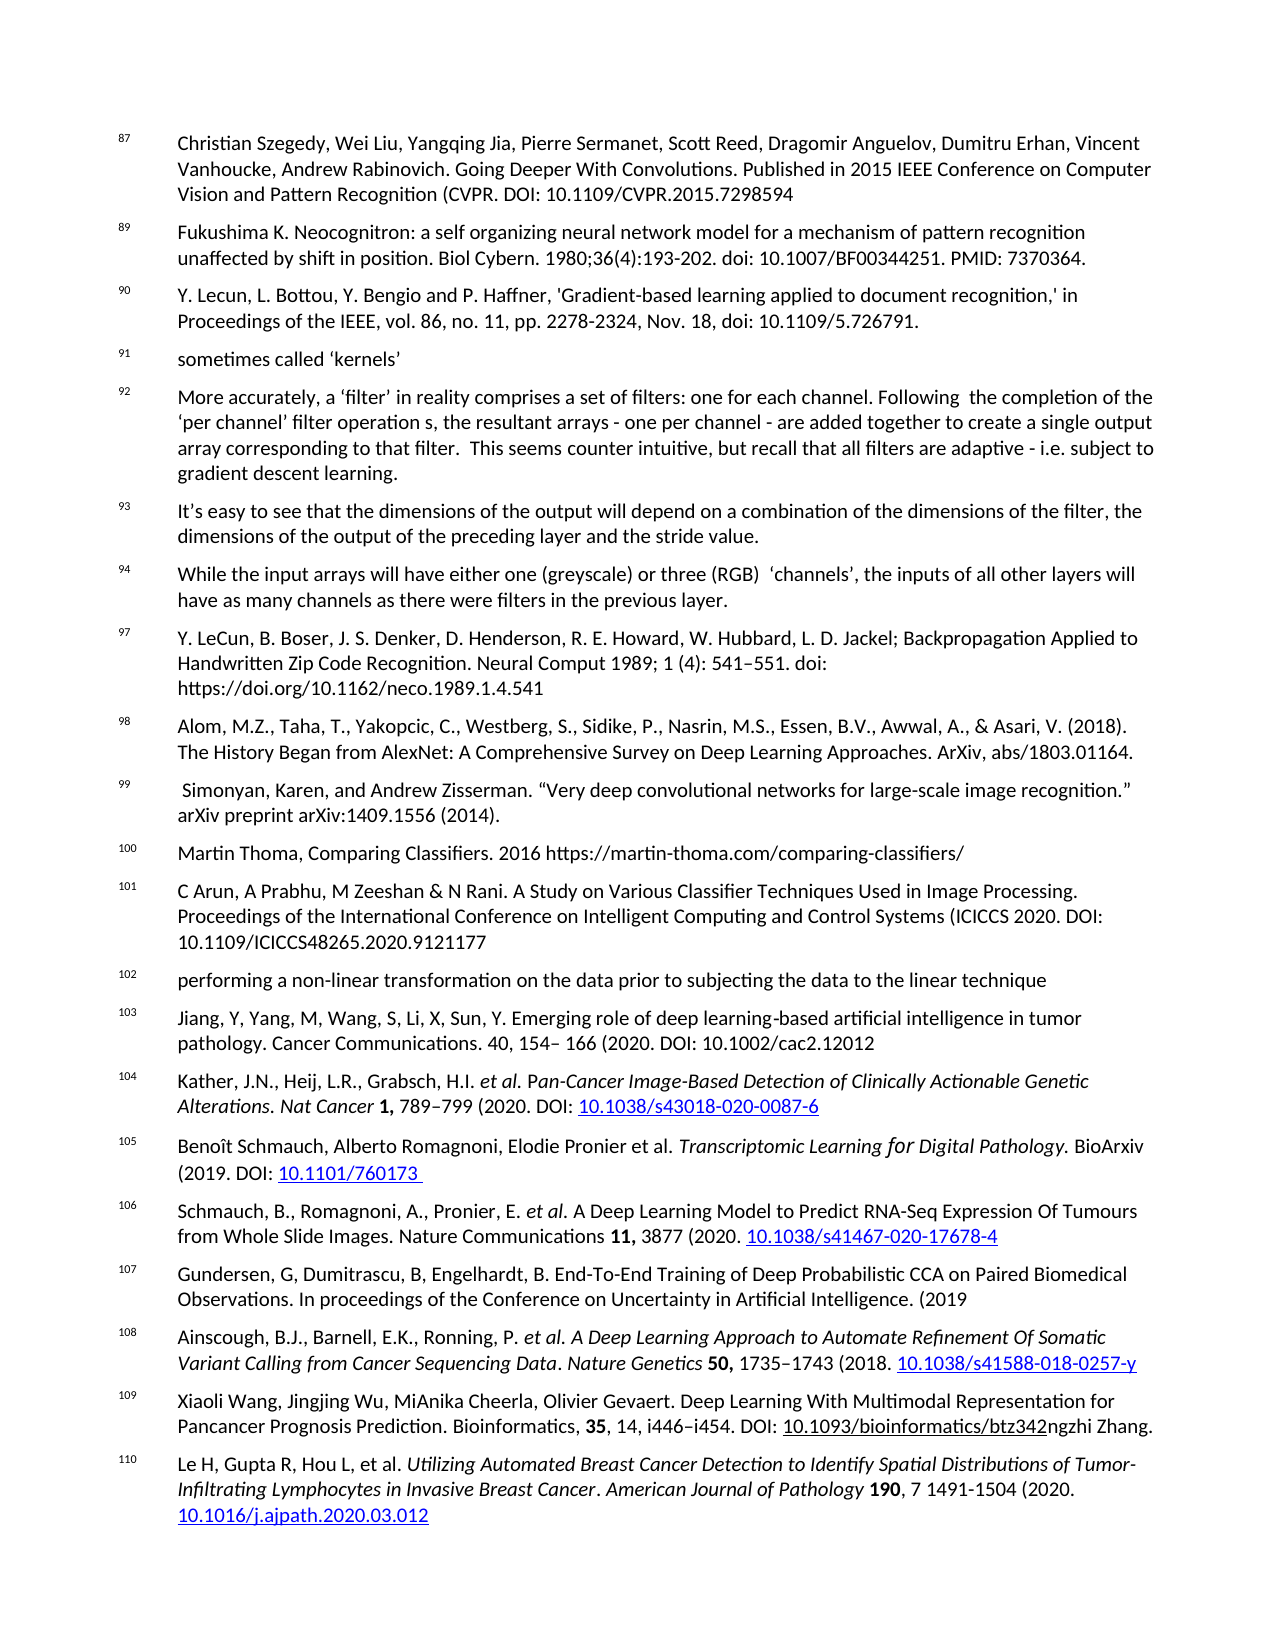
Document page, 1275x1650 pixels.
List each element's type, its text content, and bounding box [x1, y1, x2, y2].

text Jiang, Y, Yang, M, Wang, S, Li, X, Sun, Y. Emerging role of deep learning‐based artificial intelligence in tumor pathology. Cancer Communications. 40, 154– 166 (2020. DOI: 10.1002/cac2.12012 [118, 1005, 1157, 1056]
text Y. Lecun, L. Bottou, Y. Bengio and P. Haffner, 'Gradient-based learning applied to document recognition,' in Proceedings of the IEEE, vol. 86, no. 11, pp. 2278-2324, Nov. 18, doi: 10.1109/5.726791. [118, 283, 1157, 333]
text sometimes called ‘kernels’ [118, 346, 1157, 371]
text C Arun, A Prabhu, M Zeeshan & N Rani. A Study on Various Classifier Techniques Used in Image Processing. Proceedings of the International Conference on Intelligent Computing and Control Systems (ICICCS 2020. DOI: 10.1109/ICICCS48265.2020.9121177 [118, 878, 1157, 954]
text Martin Thoma, Comparing Classifiers. 2016 https://martin-thoma.com/comparing-classifiers/ [118, 840, 1157, 866]
text Gundersen, G, Dumitrascu, B, Engelhardt, B. End-To-End Training of Deep Probabilistic CCA on Paired Biomedical Observations. In proceedings of the Conference on Uncertainty in Artificial Intelligence. (2019 [118, 1261, 1157, 1312]
text Kather, J.N., Heij, L.R., Grabsch, H.I. et al. Pan-Cancer Image-Based Detection of Clinically Actionable Genetic Alterations. Nat Cancer 1, 789–799 (2020. DOI: 10.1038/s43018-020-0087-6 [118, 1068, 1157, 1119]
text Benoît Schmauch, Alberto Romagnoni, Elodie Pronier et al. Transcriptomic Learning for Digital Pathology. BioArxiv (2019. DOI: 10.1101/760173 [118, 1131, 1157, 1185]
text Christian Szegedy, Wei Liu, Yangqing Jia, Pierre Sermanet, Scott Reed, Dragomir Anguelov, Dumitru Erhan, Vincent Vanhoucke, Andrew Rabinovich. Going Deeper With Convolutions. Published in 2015 IEEE Conference on Computer Vision and Pattern Recognition (CVPR. DOI: 10.1109/CVPR.2015.7298594 [118, 131, 1157, 207]
text It’s easy to see that the dimensions of the output will depend on a combination of the dimensions of the filter, the dimensions of the output of the preceding layer and the stride value. [118, 498, 1157, 549]
text Schmauch, B., Romagnoni, A., Pronier, E. et al. A Deep Learning Model to Predict RNA-Seq Expression Of Tumours from Whole Slide Images. Nature Communications 11, 3877 (2020. 10.1038/s41467-020-17678-4 [118, 1198, 1157, 1249]
text Xiaoli Wang, Jingjing Wu, MiAnika Cheerla, Olivier Gevaert. Deep Learning With Multimodal Representation for Pancancer Prognosis Prediction. Bioinformatics, 35, 14, i446–i454. DOI: 10.1093/bioinformatics/btz342ngzhi Zhang. [118, 1388, 1157, 1439]
text performing a non-linear transformation on the data prior to subjecting the data to the linear technique [118, 967, 1157, 992]
text Ainscough, B.J., Barnell, E.K., Ronning, P. et al. A Deep Learning Approach to Automate Refinement Of Somatic Variant Calling from Cancer Sequencing Data. Nature Genetics 50, 1735–1743 (2018. 10.1038/s41588-018-0257-y [118, 1324, 1157, 1375]
text Simonyan, Karen, and Andrew Zisserman. “Very deep convolutional networks for large-scale image recognition.” arXiv preprint arXiv:1409.1556 (2014). [118, 777, 1157, 828]
text Fukushima K. Neocognitron: a self organizing neural network model for a mechanism of pattern recognition unaffected by shift in position. Biol Cybern. 1980;36(4):193-202. doi: 10.1007/BF00344251. PMID: 7370364. [118, 219, 1157, 270]
text More accurately, a ‘filter’ in reality comprises a set of filters: one for each channel. Following the completion of the ‘per channel’ filter operation s, the resultant arrays - one per channel - are added together to create a single output array corresponding to that filter. This seems counter intuitive, but recall that all filters are adaptive - i.e. subject to gradient descent learning. [118, 384, 1157, 486]
text While the input arrays will have either one (greyscale) or three (RGB) ‘channels’, the inputs of all other layers will have as many channels as there were filters in the previous layer. [118, 561, 1157, 612]
text Alom, M.Z., Taha, T., Yakopcic, C., Westberg, S., Sidike, P., Nasrin, M.S., Essen, B.V., Awwal, A., & Asari, V. (2018). The History Began from AlexNet: A Comprehensive Survey on Deep Learning Approaches. ArXiv, abs/1803.01164. [118, 713, 1157, 764]
text Le H, Gupta R, Hou L, et al. Utilizing Automated Breast Cancer Detection to Identify Spatial Distributions of Tumor-Infiltrating Lymphocytes in Invasive Breast Cancer. American Journal of Pathology 190, 7 1491-1504 (2020. 10.1016/j.ajpath.2020.03.012 [118, 1451, 1157, 1527]
text Y. LeCun, B. Boser, J. S. Denker, D. Henderson, R. E. Howard, W. Hubbard, L. D. Jackel; Backpropagation Applied to Handwritten Zip Code Recognition. Neural Comput 1989; 1 (4): 541–551. doi: https://doi.org/10.1162/neco.1989.1.4.541 [118, 625, 1157, 701]
